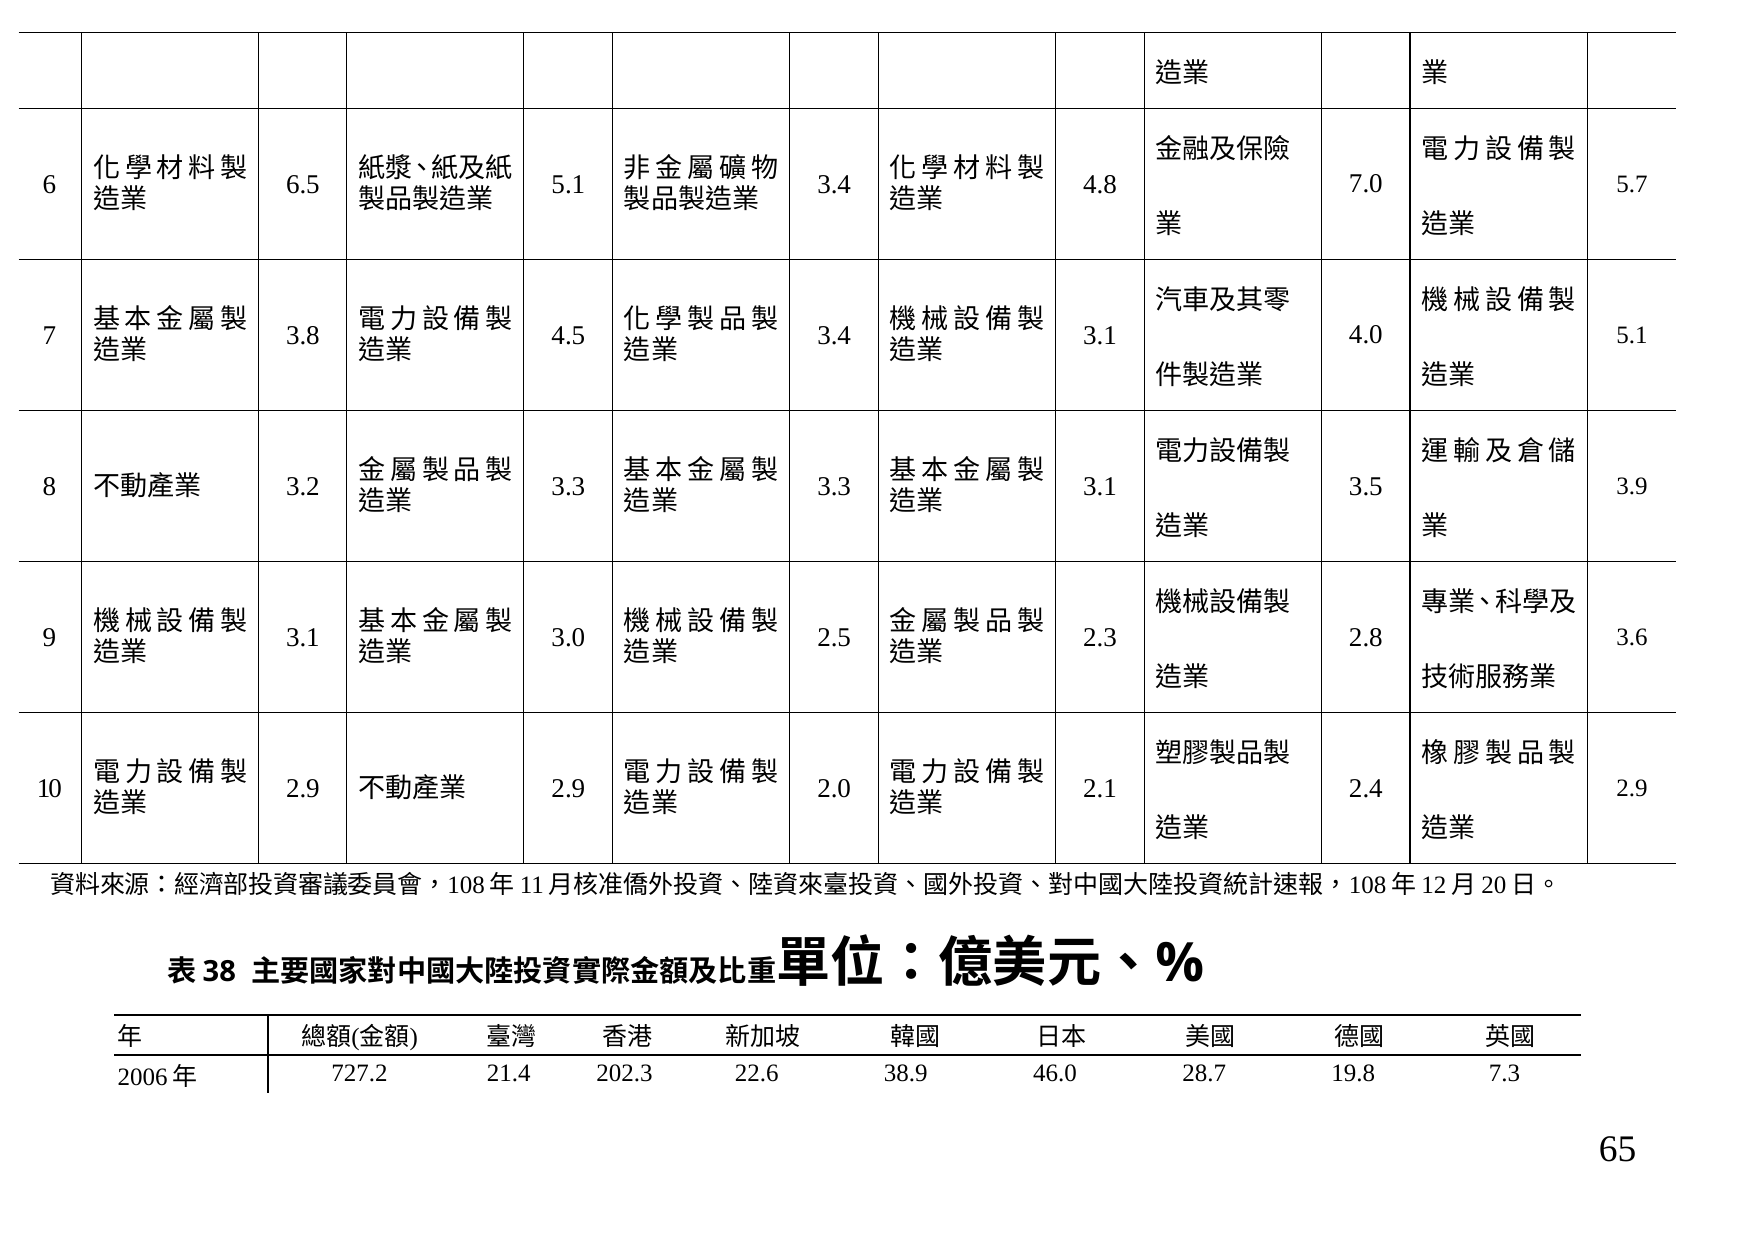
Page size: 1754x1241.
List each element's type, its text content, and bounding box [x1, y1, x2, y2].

table_cell 7.3 [1428, 1056, 1581, 1093]
table_cell 4.5 [524, 260, 612, 410]
table_cell 2.5 [790, 562, 878, 712]
table_header 韓國 [831, 1016, 980, 1053]
table_cell 紙漿、紙及紙製品製造業 [347, 109, 523, 259]
table_cell 3.8 [259, 260, 346, 410]
table_cell 金屬製品製造業 [347, 411, 523, 561]
table_cell 2.9 [259, 713, 346, 863]
table_cell 5.7 [1588, 109, 1676, 259]
table_cell 汽車及其零件製造業 [1145, 260, 1321, 410]
table_cell 化學材料製造業 [879, 109, 1055, 259]
table_cell 2.0 [790, 713, 878, 863]
table_header 總額(金額) [269, 1016, 451, 1053]
table_cell 機械設備製造業 [82, 562, 258, 712]
table_cell 8 [19, 411, 81, 561]
table_cell 3.3 [790, 411, 878, 561]
table_cell 46.0 [980, 1056, 1129, 1093]
table_cell 727.2 [269, 1056, 451, 1093]
table_cell 基本金屬製造業 [347, 562, 523, 712]
table_cell 3.1 [1056, 411, 1144, 561]
table_header 英國 [1428, 1016, 1581, 1053]
table_cell [259, 33, 346, 108]
table_cell [613, 33, 789, 108]
table_cell 2.8 [1322, 562, 1409, 712]
table_header 日本 [980, 1016, 1129, 1053]
table_cell 3.4 [790, 109, 878, 259]
table_cell 電力設備製造業 [613, 713, 789, 863]
table_header 新加坡 [682, 1016, 831, 1053]
table_cell 28.7 [1129, 1056, 1278, 1093]
table_cell 22.6 [682, 1056, 831, 1093]
table_cell 19.8 [1279, 1056, 1428, 1093]
table_cell 7.0 [1322, 109, 1409, 259]
table_cell 不動產業 [82, 411, 258, 561]
table_cell 化學材料製造業 [82, 109, 258, 259]
table_cell 基本金屬製造業 [879, 411, 1055, 561]
table_cell 基本金屬製造業 [613, 411, 789, 561]
table_cell 3.3 [524, 411, 612, 561]
table_cell 塑膠製品製造業 [1145, 713, 1321, 863]
table_cell [1588, 33, 1676, 108]
table_cell 3.1 [259, 562, 346, 712]
table_cell 金融及保險業 [1145, 109, 1321, 259]
table_cell [524, 33, 612, 108]
table_cell 2.1 [1056, 713, 1144, 863]
table_cell 電力設備製造業 [1411, 109, 1587, 259]
table_cell 橡膠製品製造業 [1411, 713, 1587, 863]
table_cell [19, 33, 81, 108]
table_cell [1056, 33, 1144, 108]
table_cell 2.3 [1056, 562, 1144, 712]
table_cell 機械設備製造業 [1145, 562, 1321, 712]
table_cell 38.9 [831, 1056, 980, 1093]
table_cell 3.0 [524, 562, 612, 712]
table_cell [1322, 33, 1409, 108]
table_cell 202.3 [566, 1056, 682, 1093]
table_cell 業 [1411, 33, 1587, 108]
table_cell 3.2 [259, 411, 346, 561]
table_cell 5.1 [524, 109, 612, 259]
table_cell 7 [19, 260, 81, 410]
subtitle 表38 主要國家對中國大陸投資實際金額及比重單位：億美元、% [59, 901, 1636, 1014]
table_cell 3.5 [1322, 411, 1409, 561]
table_header 香港 [566, 1016, 682, 1053]
table_cell 機械設備製造業 [879, 260, 1055, 410]
table_cell [82, 33, 258, 108]
table_cell 電力設備製造業 [347, 260, 523, 410]
table_cell 造業 [1145, 33, 1321, 108]
table_cell 3.9 [1588, 411, 1676, 561]
table_cell 電力設備製造業 [1145, 411, 1321, 561]
table_cell 9 [19, 562, 81, 712]
table_cell 4.0 [1322, 260, 1409, 410]
table_cell 6.5 [259, 109, 346, 259]
table_header 臺灣 [451, 1016, 566, 1053]
table_cell 專業、科學及技術服務業 [1411, 562, 1587, 712]
table_cell 4.8 [1056, 109, 1144, 259]
table_cell 不動產業 [347, 713, 523, 863]
table_cell 5.1 [1588, 260, 1676, 410]
table_cell 金屬製品製造業 [879, 562, 1055, 712]
table_cell 2.4 [1322, 713, 1409, 863]
table_cell [879, 33, 1055, 108]
table_cell [790, 33, 878, 108]
table_cell 2006年 [114, 1056, 267, 1093]
table_cell [347, 33, 523, 108]
table_header 德國 [1279, 1016, 1428, 1053]
table_cell 2.9 [524, 713, 612, 863]
text 資料來源：經濟部投資審議委員會，108年11月核准僑外投資、陸資來臺投資、國外投資、對中國大陸投資統計速報，108年12月20日。 [50, 864, 1698, 901]
table_cell 電力設備製造業 [82, 713, 258, 863]
table_cell 3.4 [790, 260, 878, 410]
table_cell 10 [19, 713, 81, 863]
table_cell 電力設備製造業 [879, 713, 1055, 863]
table_cell 非金屬礦物製品製造業 [613, 109, 789, 259]
table_cell 3.1 [1056, 260, 1144, 410]
table_cell 2.9 [1588, 713, 1676, 863]
table_cell 21.4 [451, 1056, 566, 1093]
table_cell 運輸及倉儲業 [1411, 411, 1587, 561]
table_cell 基本金屬製造業 [82, 260, 258, 410]
table_cell 化學製品製造業 [613, 260, 789, 410]
table_cell 3.6 [1588, 562, 1676, 712]
table_cell 6 [19, 109, 81, 259]
table_header 美國 [1129, 1016, 1278, 1053]
table_header 年 [114, 1016, 267, 1053]
table_cell 機械設備製造業 [613, 562, 789, 712]
table_cell 機械設備製造業 [1411, 260, 1587, 410]
